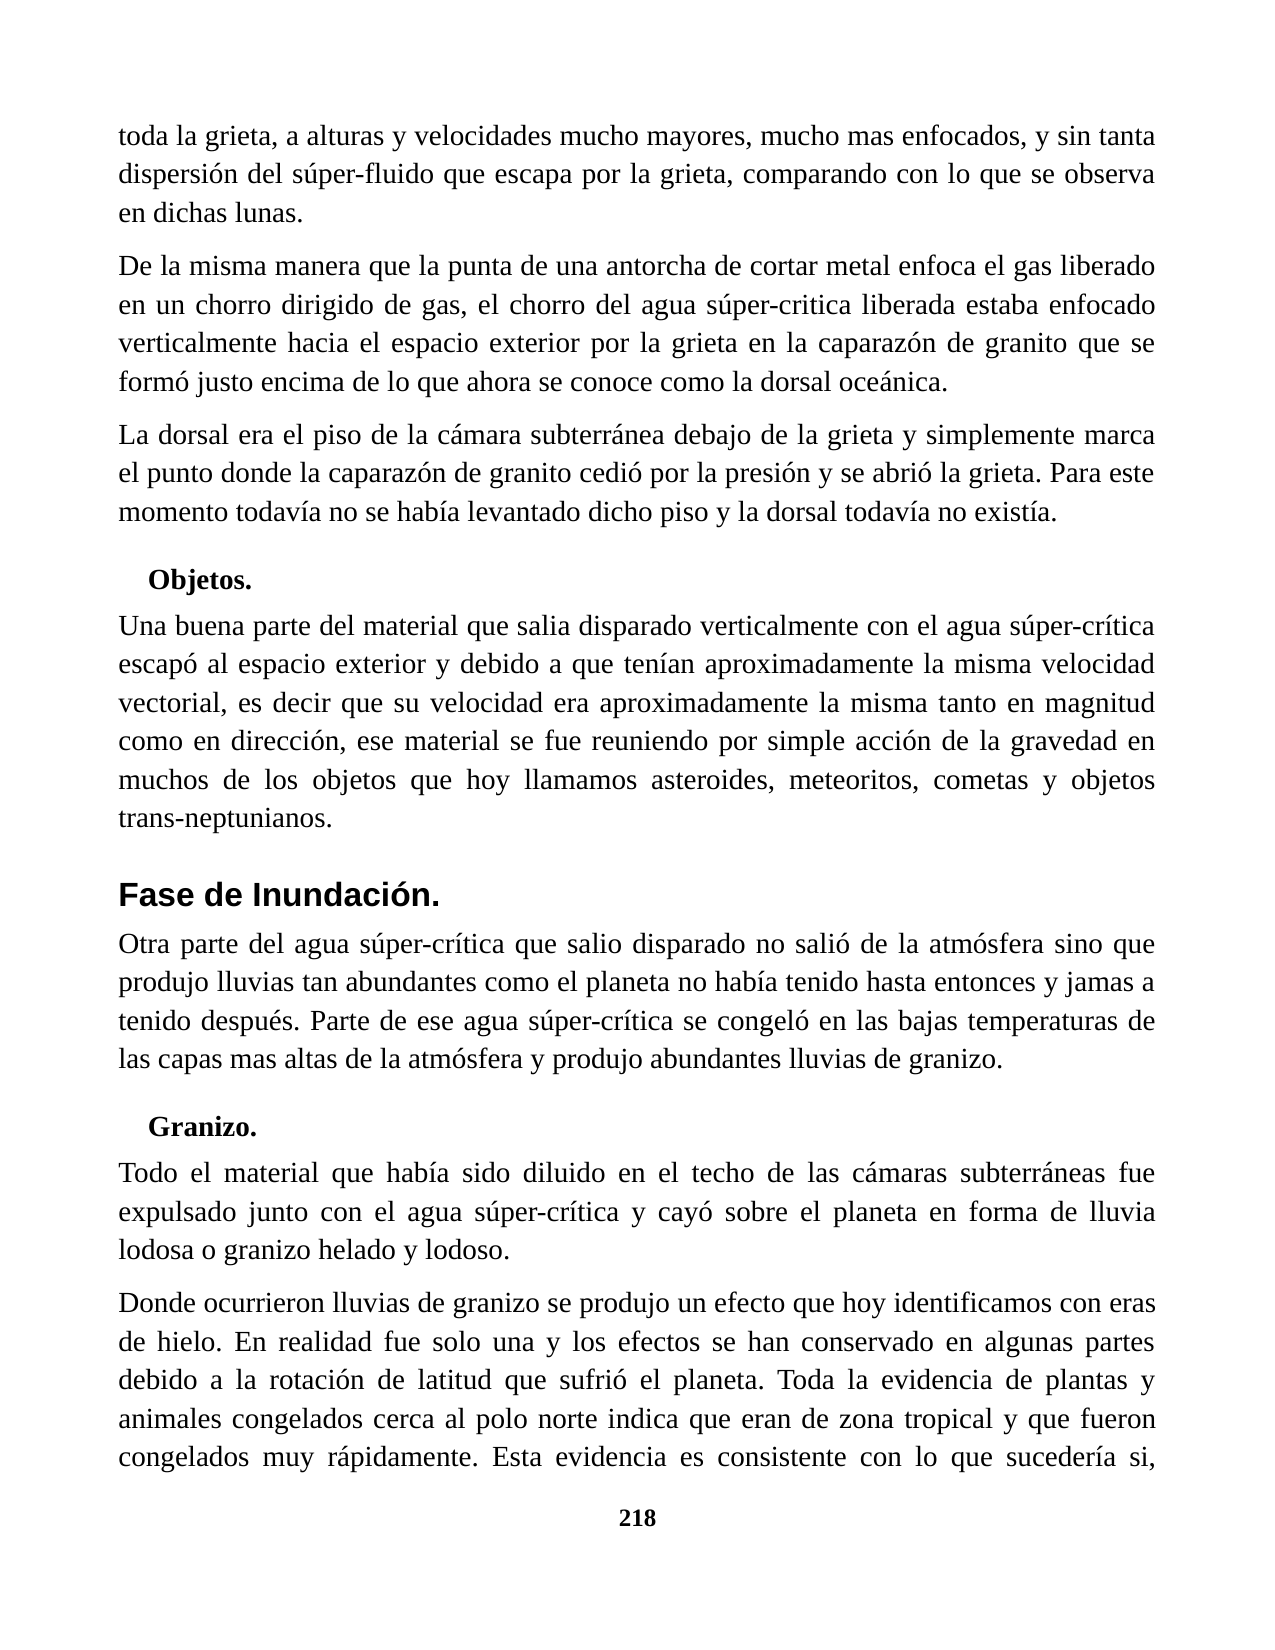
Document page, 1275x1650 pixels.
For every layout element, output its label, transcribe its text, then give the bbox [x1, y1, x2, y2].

subtitle Fase de Inundación. [118, 874, 1157, 913]
text Donde ocurrieron lluvias de granizo se produjo un efecto que hoy identificamos con eras de hielo. En realidad fue solo una y los efectos se han conservado en algunas partes debido a la rotación de latitud que sufrió el planeta. Toda la evidencia de plantas y animales congelados cerca al polo norte indica que eran de zona tropical y que fueron congelados muy rápidamente. Esta evidencia es consistente con lo que sucedería si, [118, 1285, 1157, 1473]
text toda la grieta, a alturas y velocidades mucho mayores, mucho mas enfocados, y sin tanta dispersión del súper-fluido que escapa por la grieta, comparando con lo que se observa en dichas lunas. [118, 118, 1157, 229]
subtitle Objetos. [148, 562, 1157, 595]
text Una buena parte del material que salia disparado verticalmente con el agua súper-crítica escapó al espacio exterior y debido a que tenían aproximadamente la misma velocidad vectorial, es decir que su velocidad era aproximadamente la misma tanto en magnitud como en dirección, ese material se fue reuniendo por simple acción de la gravedad en muchos de los objetos que hoy llamamos asteroides, meteoritos, cometas y objetos trans-neptunianos. [118, 608, 1157, 834]
text Todo el material que había sido diluido en el techo de las cámaras subterráneas fue expulsado junto con el agua súper-crítica y cayó sobre el planeta en forma de lluvia lodosa o granizo helado y lodoso. [118, 1155, 1157, 1266]
subtitle Granizo. [148, 1109, 1157, 1143]
text Otra parte del agua súper-crítica que salio disparado no salió de la atmósfera sino que produjo lluvias tan abundantes como el planeta no había tenido hasta entonces y jamas a tenido después. Parte de ese agua súper-crítica se congeló en las bajas temperaturas de las capas mas altas de la atmósfera y produjo abundantes lluvias de granizo. [118, 926, 1157, 1075]
text La dorsal era el piso de la cámara subterránea debajo de la grieta y simplemente marca el punto donde la caparazón de granito cedió por la presión y se abrió la grieta. Para este momento todavía no se había levantado dicho piso y la dorsal todavía no existía. [118, 417, 1157, 528]
text De la misma manera que la punta de una antorcha de cortar metal enfoca el gas liberado en un chorro dirigido de gas, el chorro del agua súper-critica liberada estaba enfocado verticalmente hacia el espacio exterior por la grieta en la caparazón de granito que se formó justo encima de lo que ahora se conoce como la dorsal oceánica. [118, 248, 1157, 397]
